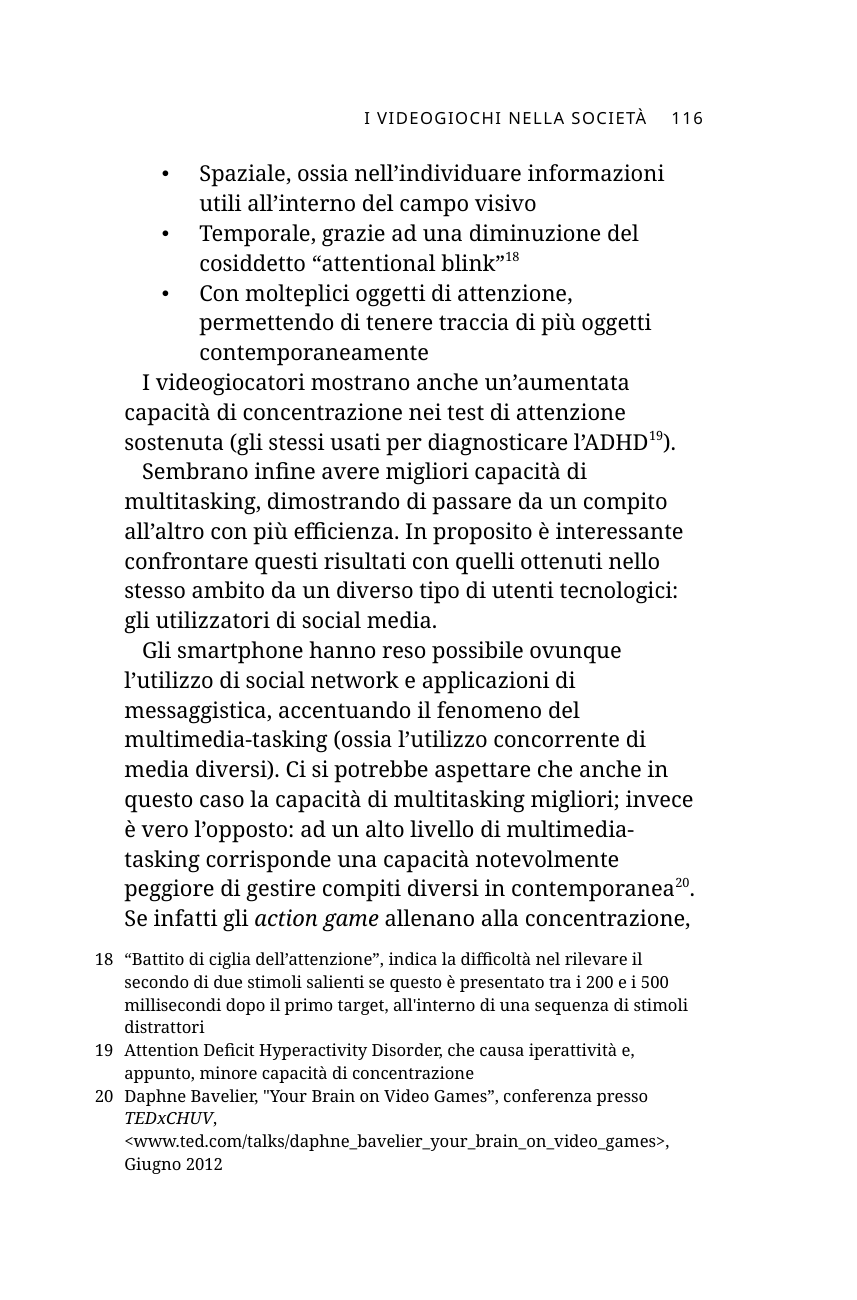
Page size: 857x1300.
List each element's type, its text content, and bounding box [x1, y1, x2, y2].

list Temporale, grazie ad una diminuzione del cosiddetto “attentional blink” [162, 218, 703, 278]
text I videogiocatori mostrano anche un’aumentata capacità di concentrazione nei test di attenzione sostenuta (gli stessi usati per diagnosticare l’ADHD). [124, 367, 703, 456]
list “Battito di ciglia dell’attenzione”, indica la difficoltà nel rilevare il secondo di due stimoli salienti se questo è presentato tra i 200 e i 500 millisecondi dopo il primo target, all'interno di una sequenza di stimoli distrattori [94, 948, 703, 1039]
list Con molteplici oggetti di attenzione, permettendo di tenere traccia di più oggetti contemporaneamente [162, 278, 703, 367]
text Sembrano infine avere migliori capacità di multitasking, dimostrando di passare da un compito all’altro con più efficienza. In proposito è interessante confrontare questi risultati con quelli ottenuti nello stesso ambito da un diverso tipo di utenti tecnologici: gli utilizzatori di social media. [124, 456, 703, 635]
text Attention Deficit Hyperactivity Disorder, che causa iperattività e, appunto, minore capacità di concentrazione [94, 1039, 703, 1084]
text Gli smartphone hanno reso possibile ovunque l’utilizzo di social network e applicazioni di messaggistica, accentuando il fenomeno del multimedia-tasking (ossia l’utilizzo concorrente di media diversi). Ci si potrebbe aspettare che anche in questo caso la capacità di multitasking migliori; invece è vero l’opposto: ad un alto livello di multimedia-tasking corrisponde una capacità notevolmente peggiore di gestire compiti diversi in contemporanea. Se infatti gli action game allenano alla concentrazione, [124, 635, 703, 933]
text Daphne Bavelier, "Your Brain on Video Games”, conferenza presso TEDxCHUV, <www.ted.com/talks/daphne_bavelier_your_brain_on_video_games>, Giugno 2012 [94, 1084, 703, 1175]
list Spaziale, ossia nell’individuare informazioni utili all’interno del campo visivo [162, 158, 703, 218]
